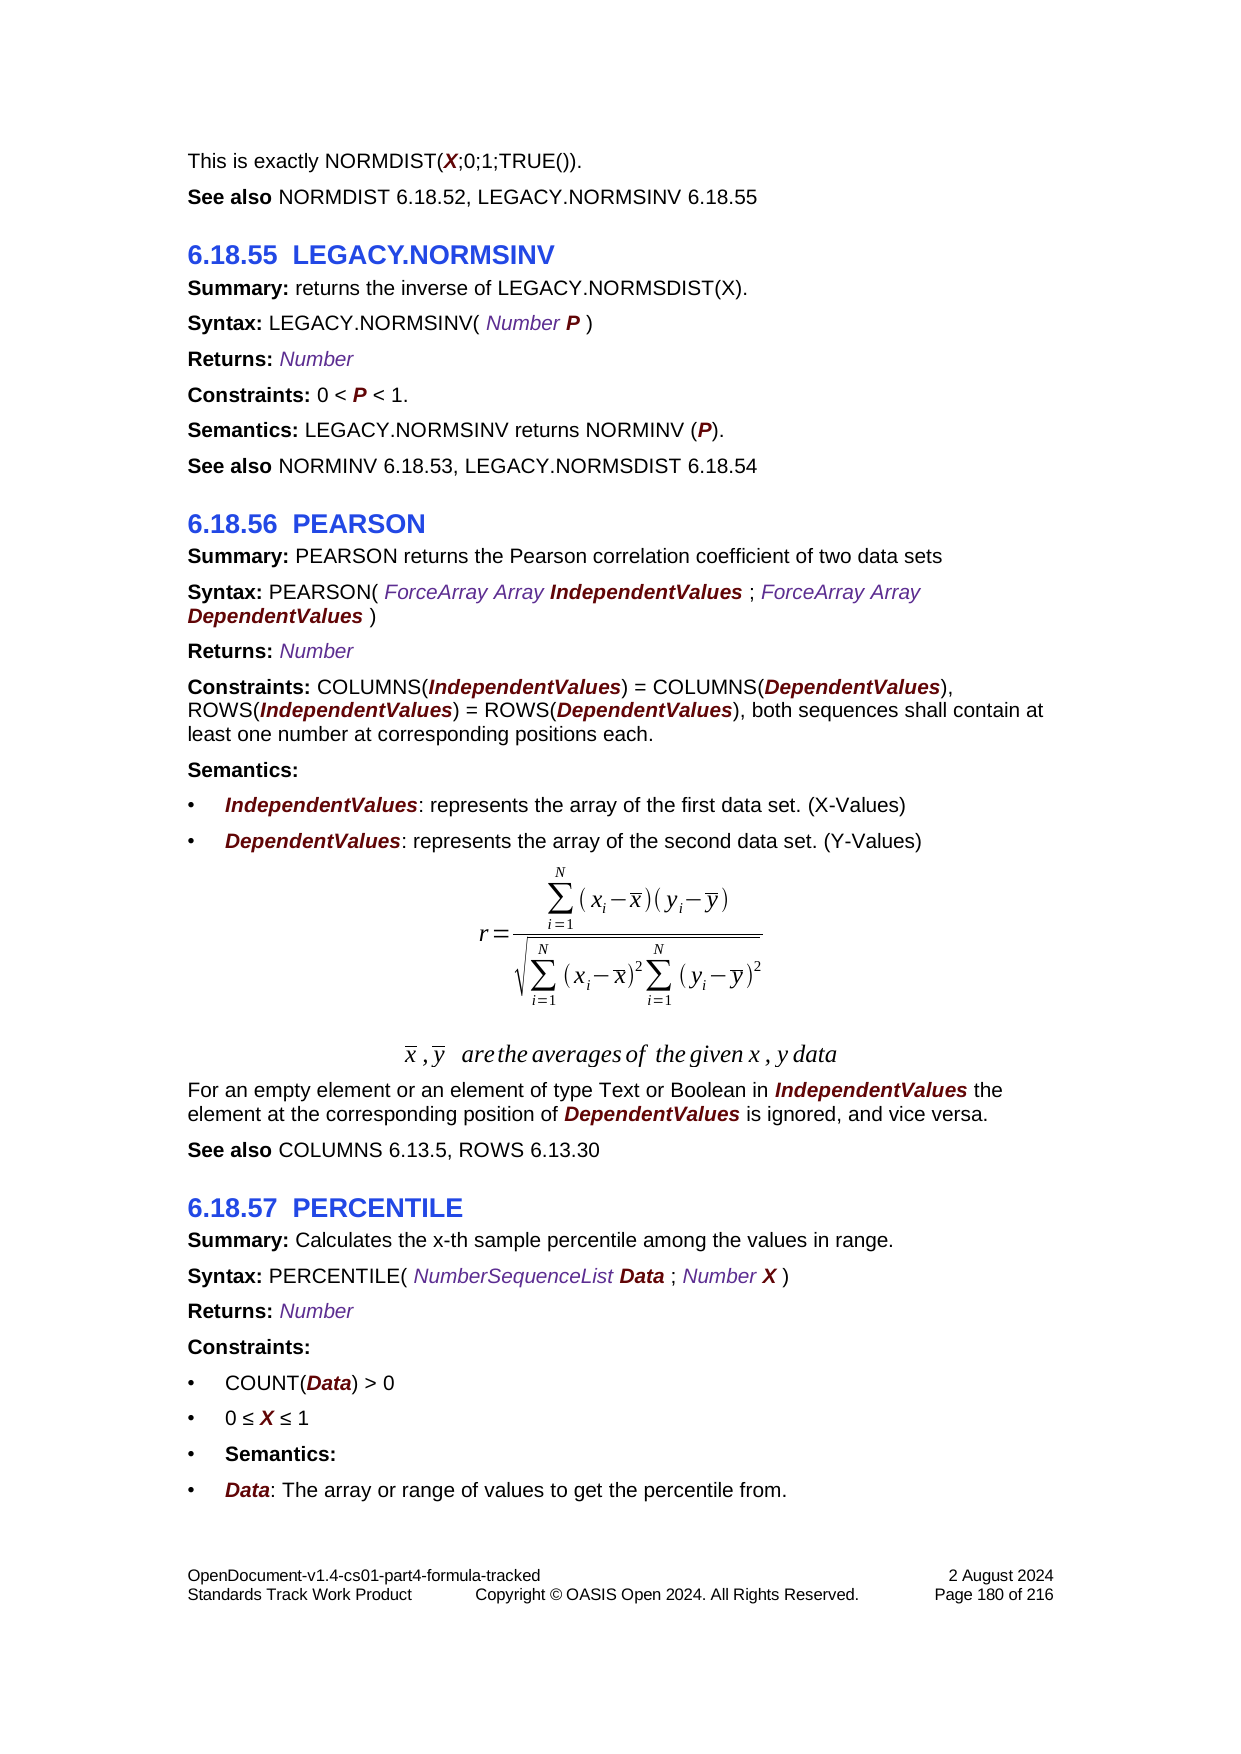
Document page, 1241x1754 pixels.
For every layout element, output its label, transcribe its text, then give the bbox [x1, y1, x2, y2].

list IndependentValues: represents the array of the first data set. (X-Values) [187, 794, 1053, 817]
text Summary: PEARSON returns the Pearson correlation coefficient of two data sets [187, 545, 1053, 568]
text This is exactly NORMDIST(X;0;1;TRUE()). [187, 150, 1053, 173]
subtitle PEARSON [187, 509, 1053, 539]
text Constraints: COLUMNS(IndependentValues) = COLUMNS(DependentValues), ROWS(IndependentValues) = ROWS(DependentValues), both sequences shall contain at least one number at corresponding positions each. [187, 675, 1053, 746]
text Constraints: 0 < P < 1. [187, 383, 1053, 407]
text See also NORMDIST 6.18.52, LEGACY.NORMSINV 6.18.55 [187, 186, 1053, 209]
text Constraints: [187, 1336, 1053, 1359]
list COUNT(Data) > 0 [187, 1371, 1053, 1395]
subtitle LEGACY.NORMSINV [187, 240, 1053, 270]
text Syntax: LEGACY.NORMSINV( Number P ) [187, 312, 1053, 335]
text Summary: Calculates the x-th sample percentile among the values in range. [187, 1229, 1053, 1252]
subtitle PERCENTILE [187, 1193, 1053, 1223]
text Returns: Number [187, 347, 1053, 371]
text Semantics: [187, 758, 1053, 782]
text Syntax: PEARSON( ForceArray Array IndependentValues ; ForceArray Array DependentValues ) [187, 581, 1053, 628]
text Syntax: PERCENTILE( NumberSequenceList Data ; Number X ) [187, 1264, 1053, 1288]
text Semantics: LEGACY.NORMSINV returns NORMINV (P). [187, 419, 1053, 442]
text For an empty element or an element of type Text or Boolean in IndependentValues the element at the corresponding position of DependentValues is ignored, and vice versa. [187, 1079, 1053, 1126]
text Summary: returns the inverse of LEGACY.NORMSDIST(X). [187, 276, 1053, 300]
list 0 ≤ X ≤ 1 [187, 1407, 1053, 1430]
list DependentValues: represents the array of the second data set. (Y-Values) [187, 829, 1053, 853]
text See also NORMINV 6.18.53, LEGACY.NORMSDIST 6.18.54 [187, 454, 1053, 478]
text See also COLUMNS 6.13.5, ROWS 6.13.30 [187, 1138, 1053, 1162]
list Data: The array or range of values to get the percentile from. [187, 1478, 1053, 1502]
text Returns: Number [187, 1300, 1053, 1323]
text Returns: Number [187, 640, 1053, 663]
list Semantics: [187, 1442, 1053, 1466]
